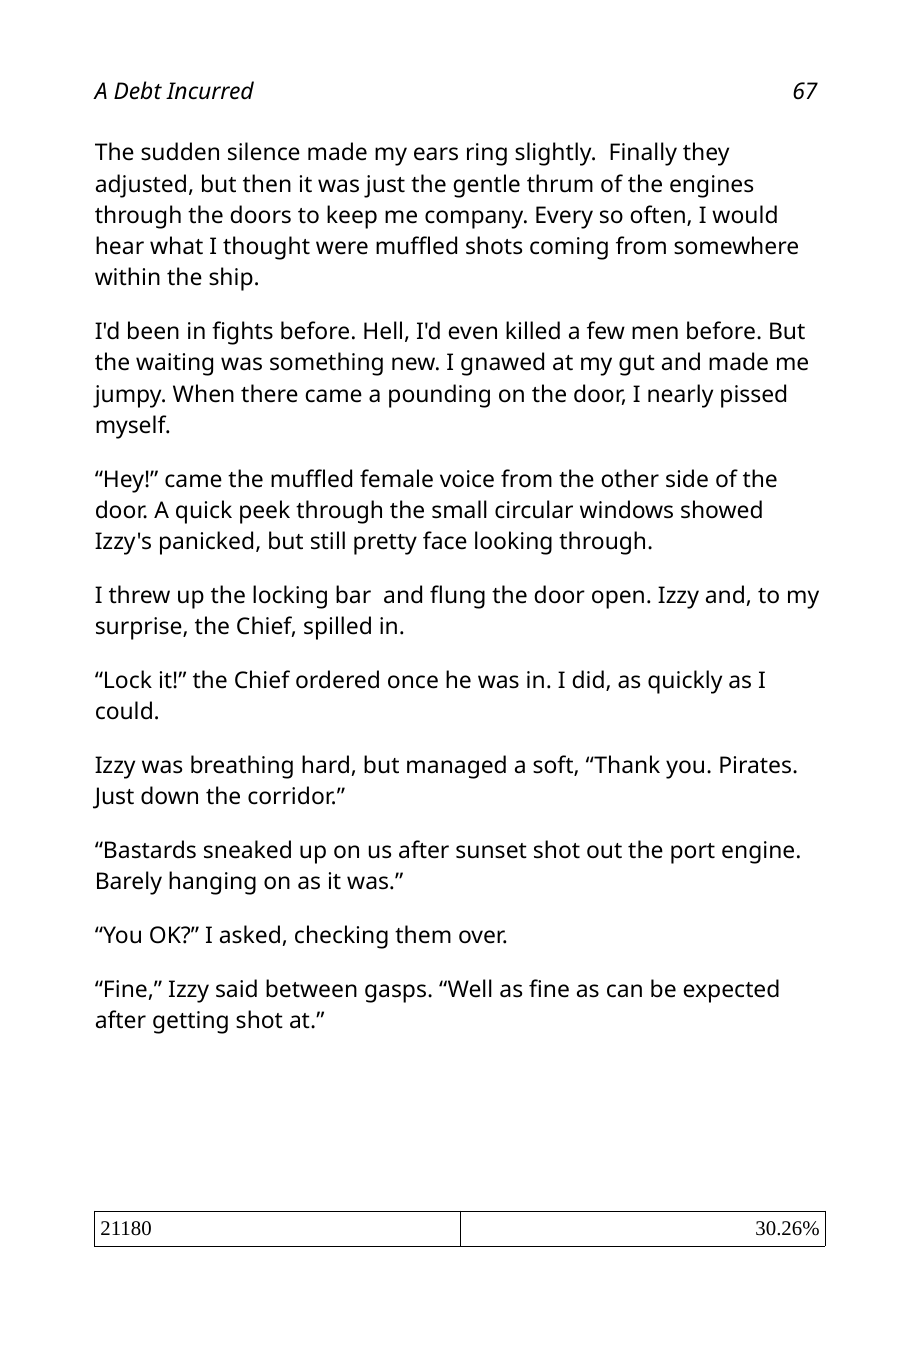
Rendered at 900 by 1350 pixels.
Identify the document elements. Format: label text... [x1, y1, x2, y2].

text “Fine,” Izzy said between gasps. “Well as fine as can be expected after getting shot at.” [94, 972, 825, 1035]
text “You OK?” I asked, checking them over. [94, 919, 825, 950]
text I threw up the locking bar and flung the door open. Izzy and, to my surprise, the Chief, spilled in. [94, 579, 825, 641]
text “Bastards sneaked up on us after sunset shot out the port engine. Barely hanging on as it was.” [94, 834, 825, 896]
text I'd been in fights before. Hell, I'd even killed a few men before. But the waiting was something new. I gnawed at my gut and made me jumpy. When there came a pounding on the door, I nearly pissed myself. [94, 315, 825, 440]
text Izzy was breathing hard, but managed a soft, “Thank you. Pirates. Just down the corridor.” [94, 749, 825, 811]
text The sudden silence made my ears ring slightly. Finally they adjusted, but then it was just the gentle thrum of the engines through the doors to keep me company. Every so often, I would hear what I thought were muffled shots coming from somewhere within the ship. [94, 136, 825, 292]
text “Hey!” came the muffled female voice from the other side of the door. A quick peek through the small circular windows showed Izzy's panicked, but still pretty face looking through. [94, 462, 825, 556]
text “Lock it!” the Chief ordered once he was in. I did, as quickly as I could. [94, 664, 825, 726]
